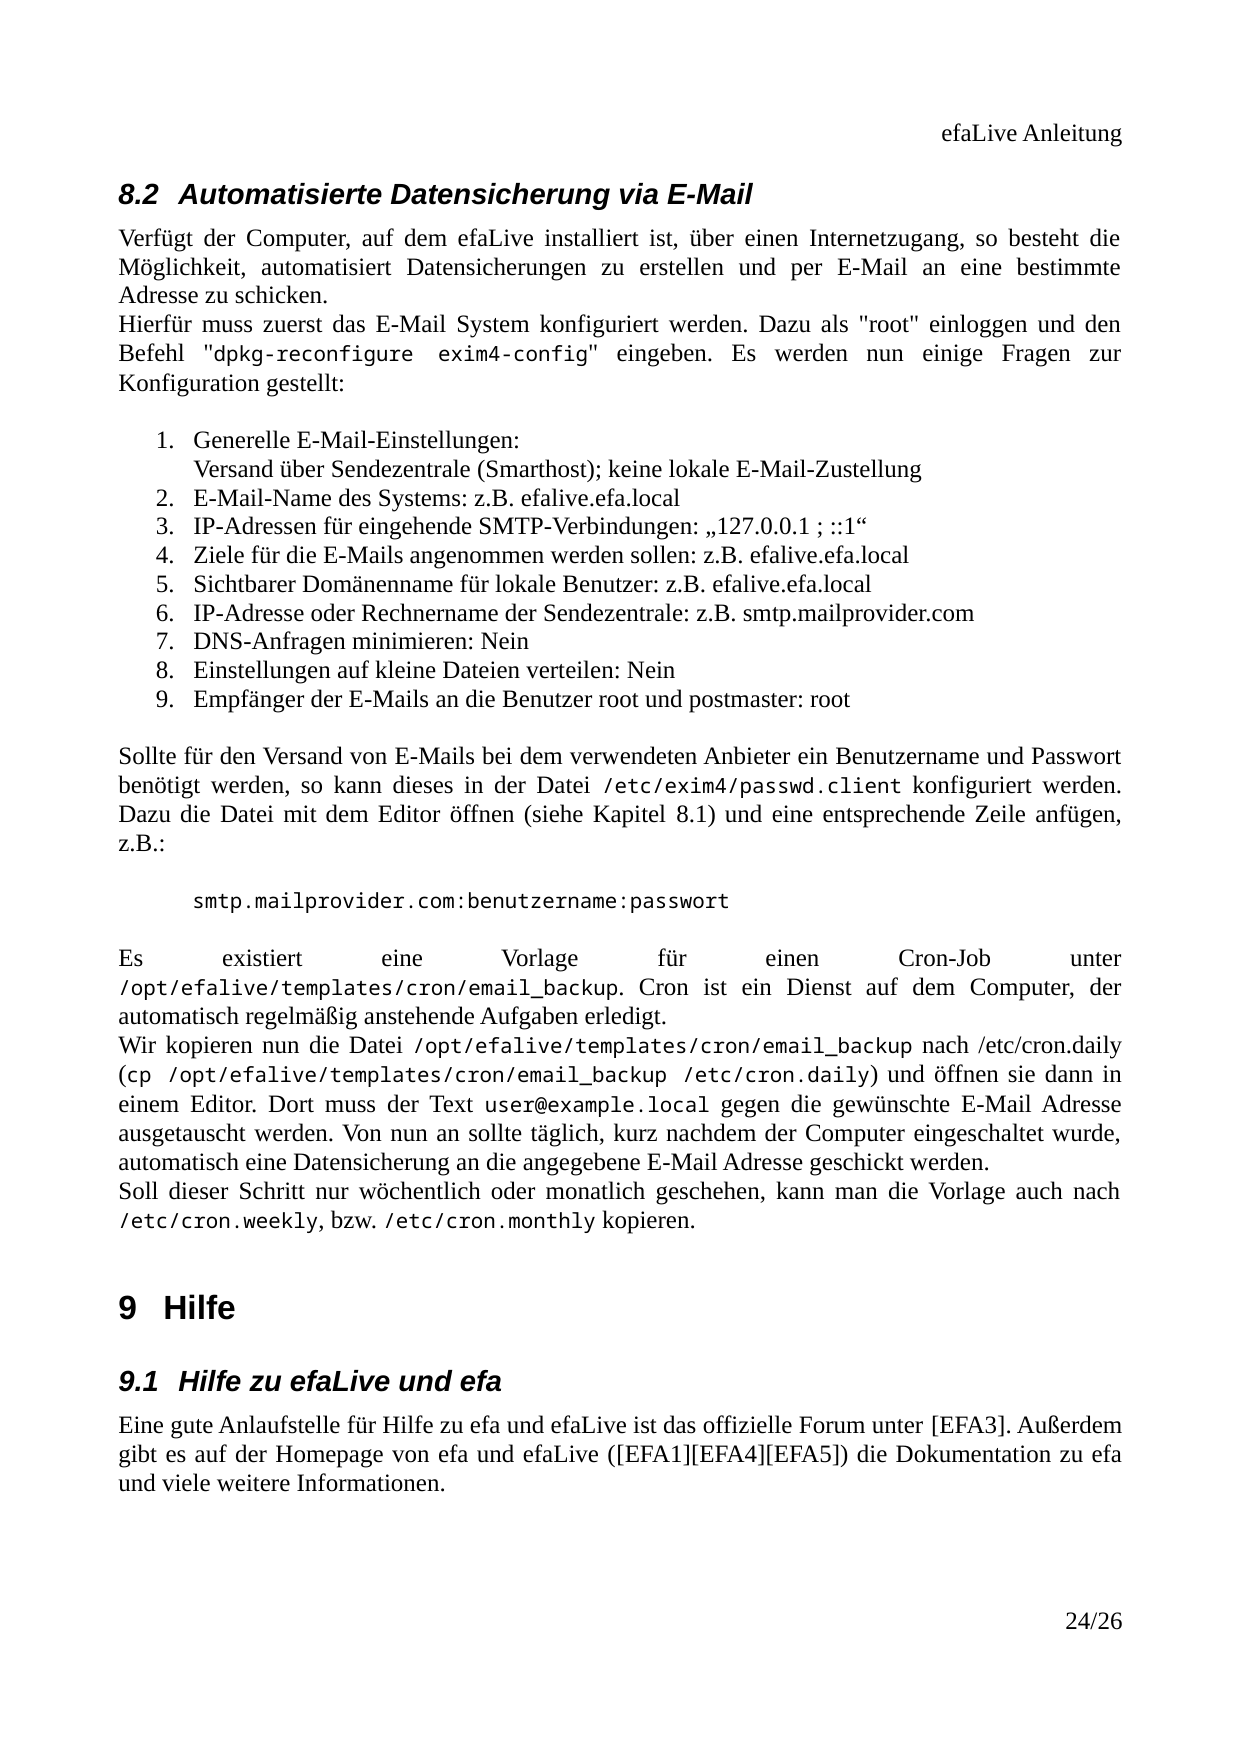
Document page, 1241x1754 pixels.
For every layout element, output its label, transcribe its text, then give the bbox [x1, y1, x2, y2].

text Wir kopieren nun die Datei /opt/efalive/templates/cron/email_backup nach /etc/cron.daily (cp /opt/efalive/templates/cron/email_backup /etc/cron.daily) und öffnen sie dann in einem Editor. Dort muss der Text user@example.local gegen die gewünschte E-Mail Adresse ausgetauscht werden. Von nun an sollte täglich, kurz nachdem der Computer eingeschaltet wurde, automatisch eine Datensicherung an die angegebene E-Mail Adresse geschickt werden. [118, 1030, 1122, 1176]
list Ziele für die E-Mails angenommen werden sollen: z.B. efalive.efa.local [156, 540, 1122, 569]
list Empfänger der E-Mails an die Benutzer root und postmaster: root [156, 684, 1122, 713]
text Eine gute Anlaufstelle für Hilfe zu efa und efaLive ist das offizielle Forum unter [EFA3]. Außerdem gibt es auf der Homepage von efa und efaLive ([EFA1][EFA4][EFA5]) die Dokumentation zu efa und viele weitere Informationen. [118, 1410, 1122, 1496]
list E-Mail-Name des Systems: z.B. efalive.efa.local [156, 483, 1122, 511]
list DNS-Anfragen minimieren: Nein [156, 626, 1122, 655]
subtitle Hilfe zu efaLive und efa [118, 1364, 1122, 1398]
text Soll dieser Schritt nur wöchentlich oder monatlich geschehen, kann man die Vorlage auch nach /etc/cron.weekly, bzw. /etc/cron.monthly kopieren. [118, 1176, 1122, 1234]
list IP-Adressen für eingehende SMTP-Verbindungen: „127.0.0.1 ; ::1“ [156, 511, 1122, 540]
list Einstellungen auf kleine Dateien verteilen: Nein [156, 655, 1122, 684]
text Hierfür muss zuerst das E-Mail System konfiguriert werden. Dazu als "root" einloggen und den Befehl "dpkg-reconfigure exim4-config" eingeben. Es werden nun einige Fragen zur Konfiguration gestellt: [118, 309, 1122, 396]
list IP-Adresse oder Rechnername der Sendezentrale: z.B. smtp.mailprovider.com [156, 598, 1122, 626]
list Generelle E-Mail-Einstellungen: Versand über Sendezentrale (Smarthost); keine lokale E-Mail-Zustellung [156, 425, 1122, 483]
subtitle Automatisierte Datensicherung via E-Mail [118, 177, 1122, 211]
list Sichtbarer Domänenname für lokale Benutzer: z.B. efalive.efa.local [156, 569, 1122, 598]
text Es existiert eine Vorlage für einen Cron-Job unter /opt/efalive/templates/cron/email_backup. Cron ist ein Dienst auf dem Computer, der automatisch regelmäßig anstehende Aufgaben erledigt. [118, 943, 1122, 1030]
text smtp.mailprovider.com:benutzername:passwort [118, 886, 1122, 914]
subtitle Hilfe [118, 1288, 1122, 1327]
text Verfügt der Computer, auf dem efaLive installiert ist, über einen Internetzugang, so besteht die Möglichkeit, automatisiert Datensicherungen zu erstellen und per E-Mail an eine bestimmte Adresse zu schicken. [118, 223, 1122, 309]
text Sollte für den Versand von E-Mails bei dem verwendeten Anbieter ein Benutzername und Passwort benötigt werden, so kann dieses in der Datei /etc/exim4/passwd.client konfiguriert werden. Dazu die Datei mit dem Editor öffnen (siehe Kapitel 8.1) und eine entsprechende Zeile anfügen, z.B.: [118, 741, 1122, 857]
